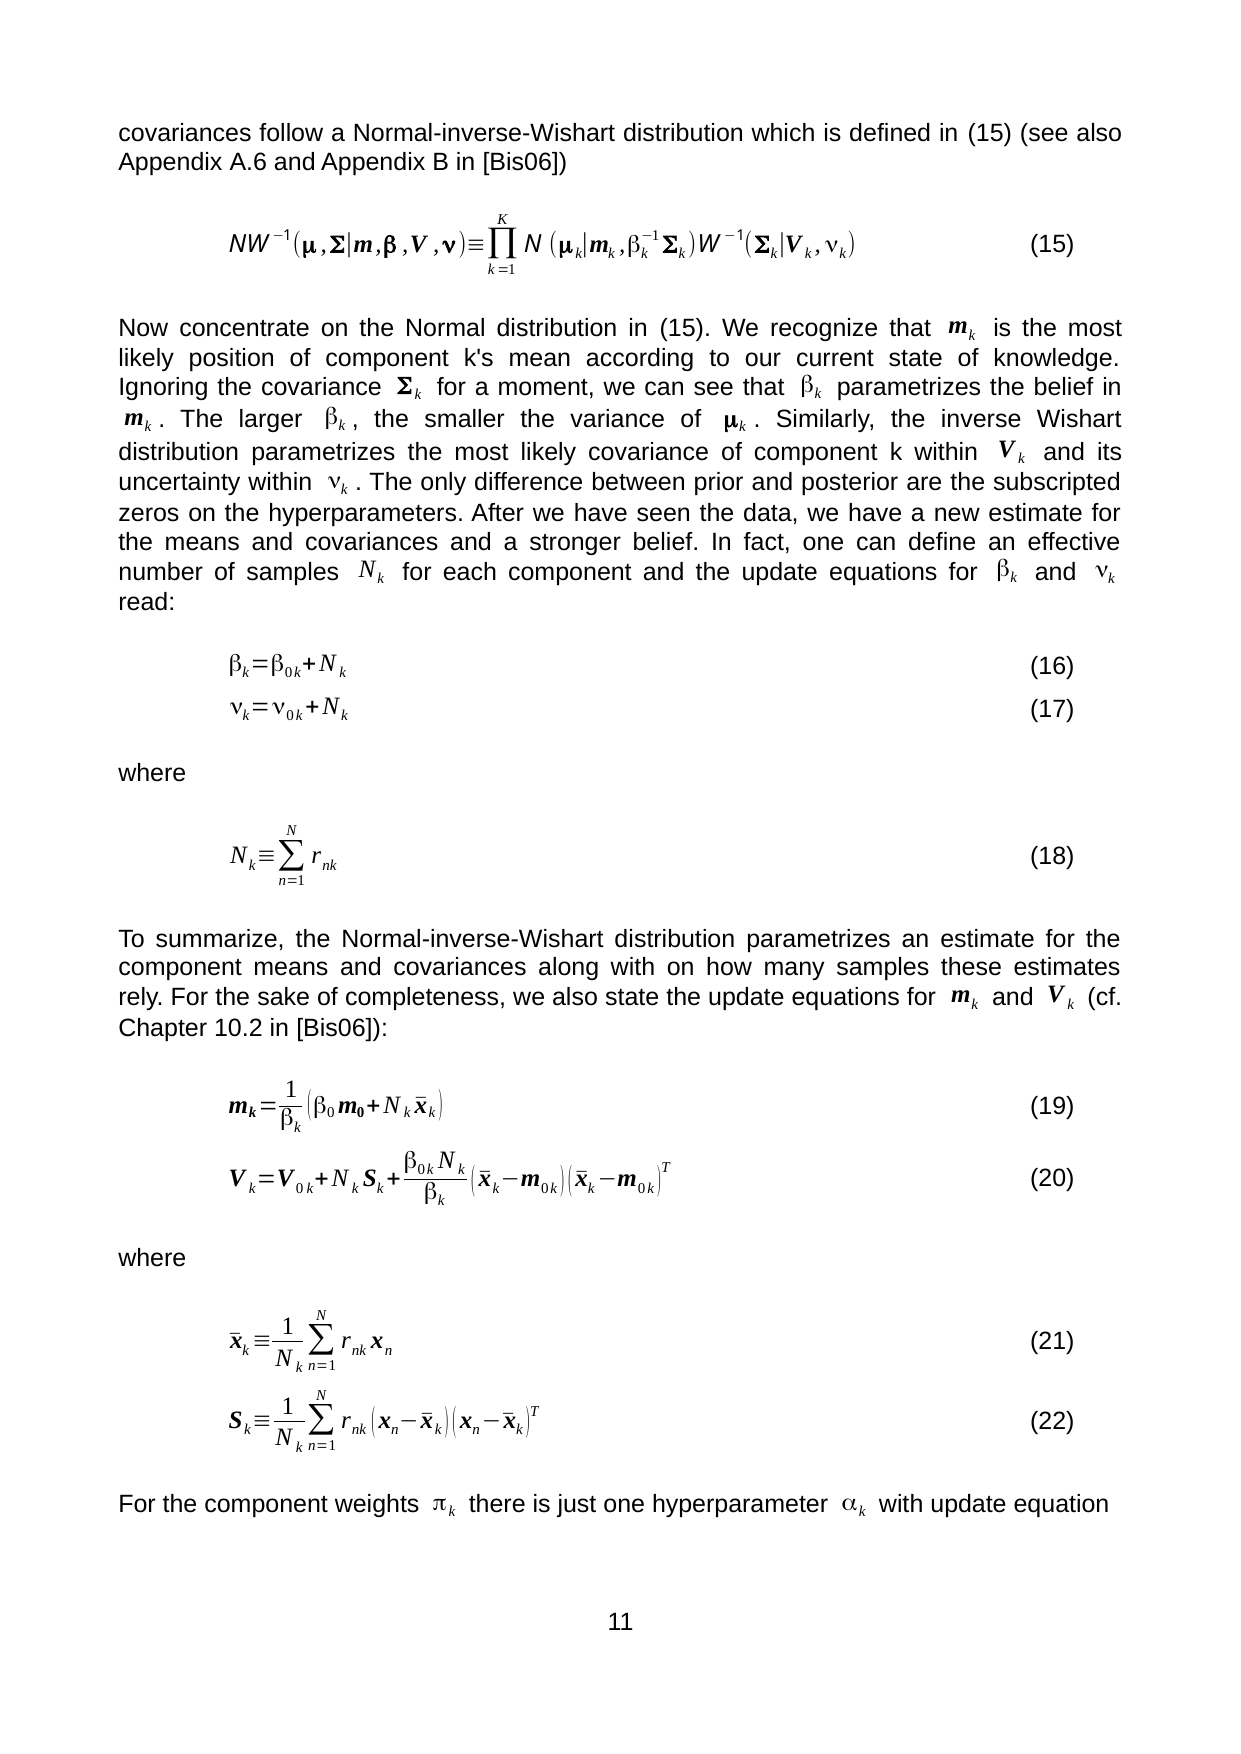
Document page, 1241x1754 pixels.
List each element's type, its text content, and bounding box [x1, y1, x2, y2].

text To summarize, the Normal-inverse-Wishart distribution parametrizes an estimate for the component means and covariances along with on how many samples these estimates rely. For the sake of completeness, we also state the update equations for and (cf. Chapter 10.2 in [Bis06]): [118, 923, 1122, 1041]
table_header [118, 644, 217, 687]
table_header (15) [1024, 204, 1123, 283]
table_header (19) [1024, 1070, 1123, 1140]
text where [118, 1243, 1122, 1272]
table_header [217, 1070, 1024, 1140]
table_header [118, 816, 217, 895]
table_header [118, 1301, 217, 1381]
text Now concentrate on the Normal distribution in (15). We recognize that is the most likely position of component k's mean according to our current state of knowledge. Ignoring the covariance for a moment, we can see that parametrizes the belief in . The larger , the smaller the variance of . Similarly, the inverse Wishart distribution parametrizes the most likely covariance of component k within and its uncertainty within . The only difference between prior and posterior are the subscripted zeros on the hyperparameters. After we have seen the data, we have a new estimate for the means and covariances and a stronger belief. In fact, one can define an effective number of samples for each component and the update equations for and read: [118, 312, 1122, 615]
table_header [118, 1381, 217, 1460]
table_header (22) [1024, 1381, 1123, 1460]
table_header (21) [1024, 1301, 1123, 1381]
table_header [118, 1140, 217, 1214]
text covariances follow a Normal-inverse-Wishart distribution which is defined in (15) (see also Appendix A.6 and Appendix B in [Bis06]) [118, 118, 1122, 176]
table_header (17) [1024, 687, 1123, 730]
table_header [217, 1301, 1024, 1381]
table_header [118, 687, 217, 730]
text where [118, 758, 1122, 787]
table_header (20) [1024, 1140, 1123, 1214]
table_header [118, 1070, 217, 1140]
table_header [217, 1381, 1024, 1460]
table_header [217, 816, 1024, 895]
table_header [217, 687, 1024, 730]
table_header [217, 1140, 1024, 1214]
table_header [217, 204, 1024, 283]
table_header (16) [1024, 644, 1123, 687]
text For the component weights there is just one hyperparameter with update equation [118, 1489, 1122, 1520]
table_header [118, 204, 217, 283]
table_header [217, 644, 1024, 687]
table_header (18) [1024, 816, 1123, 895]
